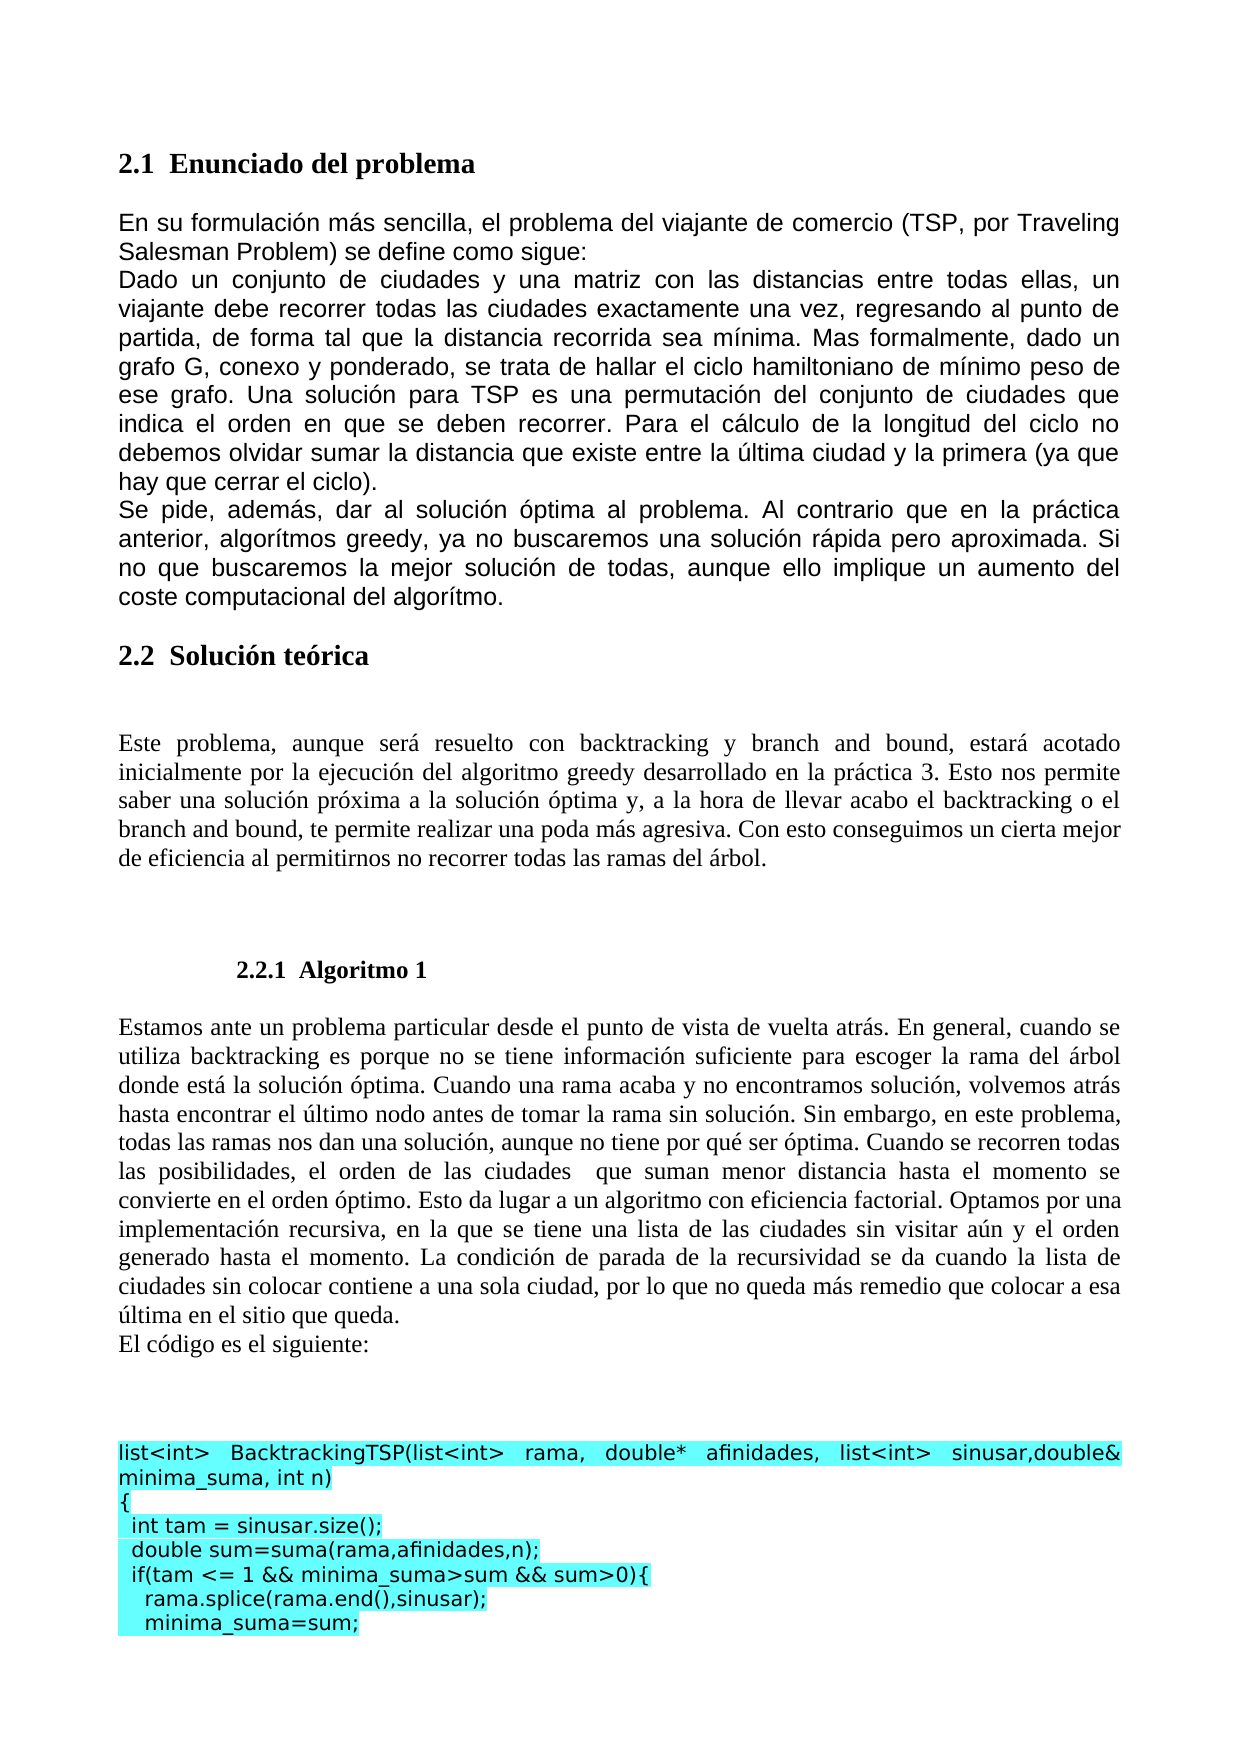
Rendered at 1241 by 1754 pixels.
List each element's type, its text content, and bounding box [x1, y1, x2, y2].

text En su formulación más sencilla, el problema del viajante de comercio (TSP, por Traveling Salesman Problem) se deﬁne como sigue: [118, 208, 1122, 265]
text Este problema, aunque será resuelto con backtracking y branch and bound, estará acotado inicialmente por la ejecución del algoritmo greedy desarrollado en la práctica 3. Esto nos permite saber una solución próxima a la solución óptima y, a la hora de llevar acabo el backtracking o el branch and bound, te permite realizar una poda más agresiva. Con esto conseguimos un cierta mejor de eficiencia al permitirnos no recorrer todas las ramas del árbol. [118, 728, 1122, 872]
text Se pide, además, dar al solución óptima al problema. Al contrario que en la práctica anterior, algorítmos greedy, ya no buscaremos una solución rápida pero aproximada. Si no que buscaremos la mejor solución de todas, aunque ello implique un aumento del coste computacional del algorítmo. [118, 495, 1122, 610]
text if(tam <= 1 && minima_suma>sum && sum>0){ [118, 1563, 1122, 1587]
text { [118, 1490, 1122, 1514]
text double sum=suma(rama,afinidades,n); [118, 1538, 1122, 1563]
text Dado un conjunto de ciudades y una matriz con las distancias entre todas ellas, un viajante debe recorrer todas las ciudades exactamente una vez, regresando al punto de partida, de forma tal que la distancia recorrida sea mínima. Mas formalmente, dado un grafo G, conexo y ponderado, se trata de hallar el ciclo hamiltoniano de mínimo peso de ese grafo. Una solución para TSP es una permutación del conjunto de ciudades que indica el orden en que se deben recorrer. Para el cálculo de la longitud del ciclo no debemos olvidar sumar la distancia que existe entre la última ciudad y la primera (ya que hay que cerrar el ciclo). [118, 265, 1122, 495]
text 2.2 Solución teórica [118, 638, 1122, 672]
text El código es el siguiente: [118, 1329, 1122, 1357]
text rama.splice(rama.end(),sinusar); [118, 1587, 1122, 1611]
text 2.2.1 Algoritmo 1 [118, 956, 1122, 984]
text minima_suma=sum; [118, 1611, 1122, 1636]
text Estamos ante un problema particular desde el punto de vista de vuelta atrás. En general, cuando se utiliza backtracking es porque no se tiene información suficiente para escoger la rama del árbol donde está la solución óptima. Cuando una rama acaba y no encontramos solución, volvemos atrás hasta encontrar el último nodo antes de tomar la rama sin solución. Sin embargo, en este problema, todas las ramas nos dan una solución, aunque no tiene por qué ser óptima. Cuando se recorren todas las posibilidades, el orden de las ciudades que suman menor distancia hasta el momento se convierte en el orden óptimo. Esto da lugar a un algoritmo con eficiencia factorial. Optamos por una implementación recursiva, en la que se tiene una lista de las ciudades sin visitar aún y el orden generado hasta el momento. La condición de parada de la recursividad se da cuando la lista de ciudades sin colocar contiene a una sola ciudad, por lo que no queda más remedio que colocar a esa última en el sitio que queda. [118, 1012, 1122, 1329]
text list<int> BacktrackingTSP(list<int> rama, double* afinidades, list<int> sinusar,double& minima_suma, int n) [118, 1441, 1122, 1490]
text int tam = sinusar.size(); [118, 1514, 1122, 1538]
text 2.1 Enunciado del problema [118, 146, 1122, 180]
